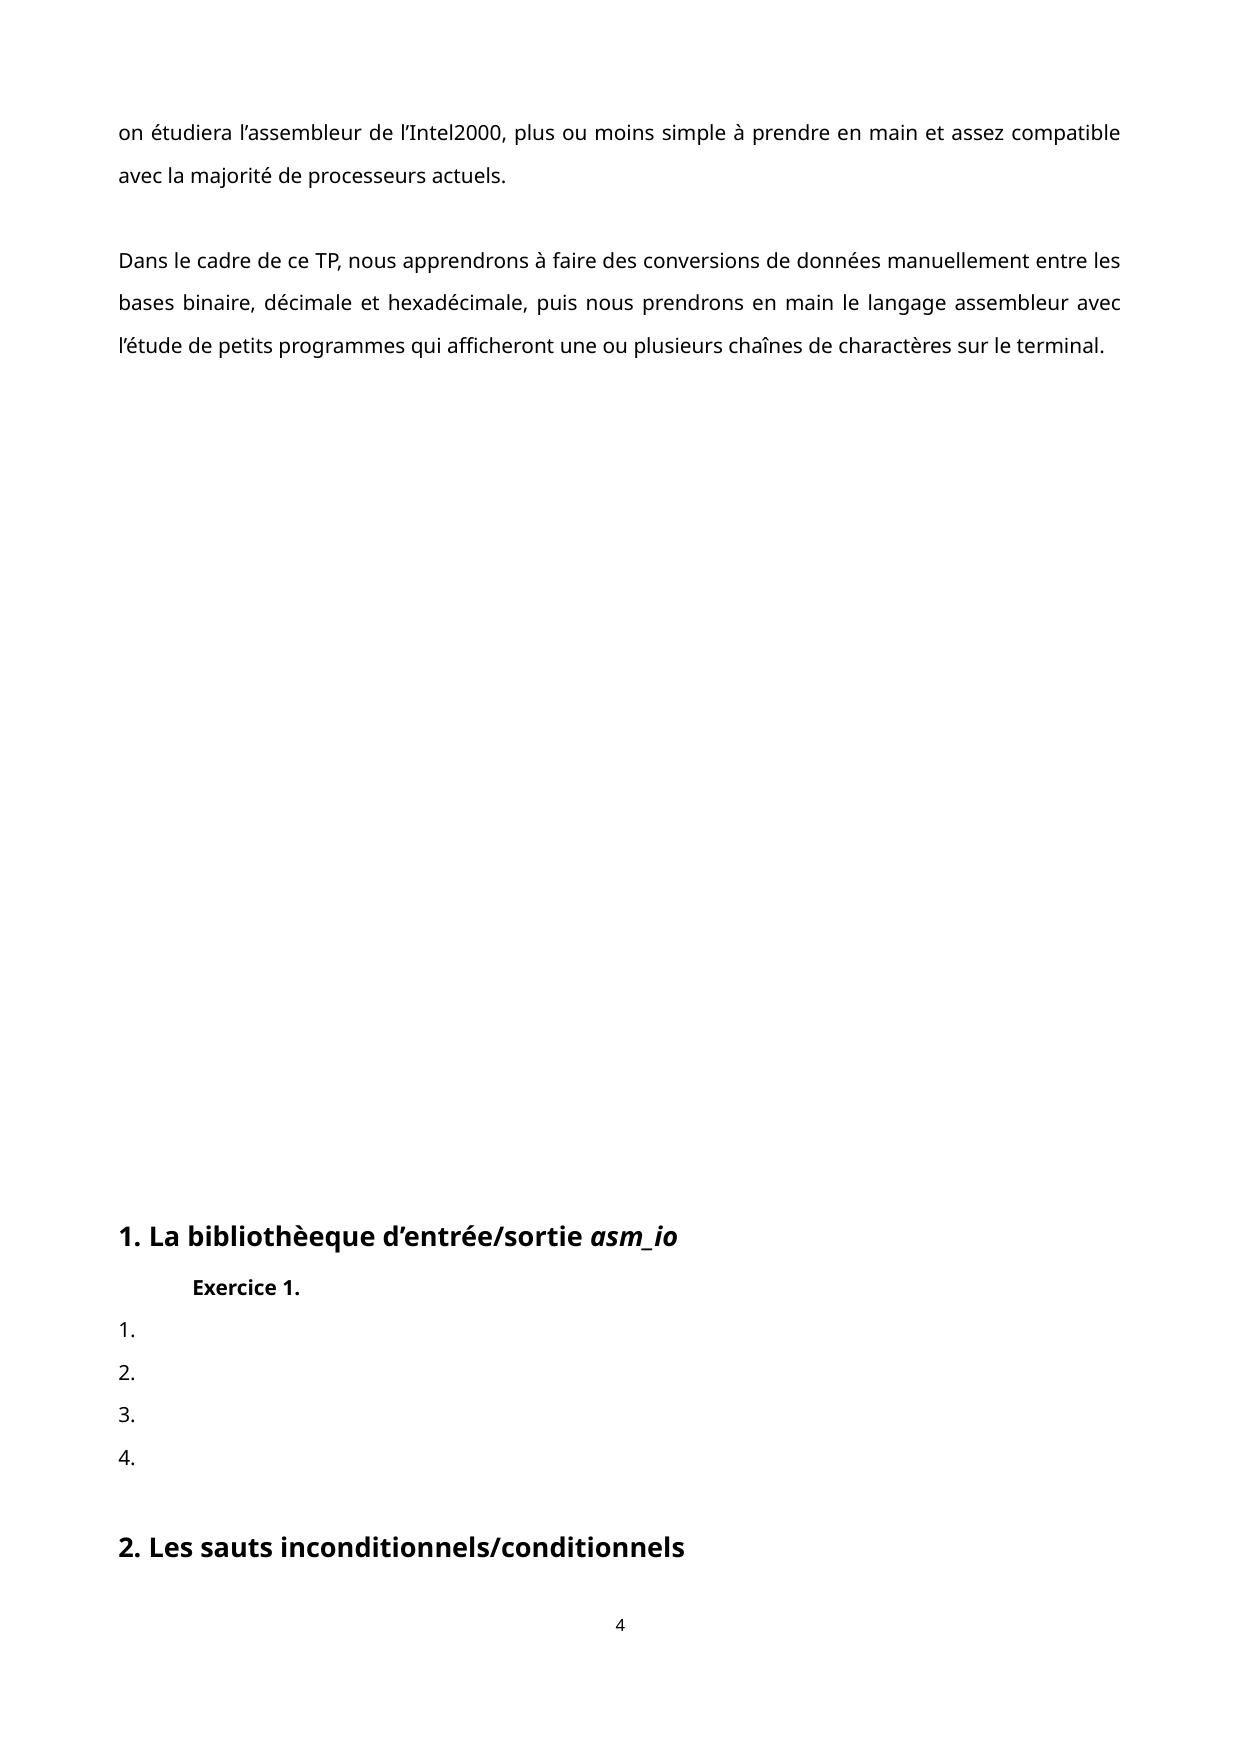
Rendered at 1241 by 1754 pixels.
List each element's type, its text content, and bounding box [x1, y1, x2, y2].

text Exercice 1. [118, 1273, 1122, 1301]
text 1. [118, 1315, 1122, 1344]
text 1. La bibliothèeque d’entrée/sortie asm_io [118, 1217, 1122, 1254]
text Dans le cadre de ce TP, nous apprendrons à faire des conversions de données manuellement entre les bases binaire, décimale et hexadécimale, puis nous prendrons en main le langage assembleur avec l’étude de petits programmes qui afficheront une ou plusieurs chaînes de charactères sur le terminal. [118, 246, 1122, 359]
text 2. [118, 1358, 1122, 1386]
text 2. Les sauts inconditionnels/conditionnels [118, 1528, 1122, 1565]
text 3. [118, 1401, 1122, 1429]
text on étudiera l’assembleur de l’Intel2000, plus ou moins simple à prendre en main et assez compatible avec la majorité de processeurs actuels. [118, 118, 1122, 189]
text 4. [118, 1443, 1122, 1472]
